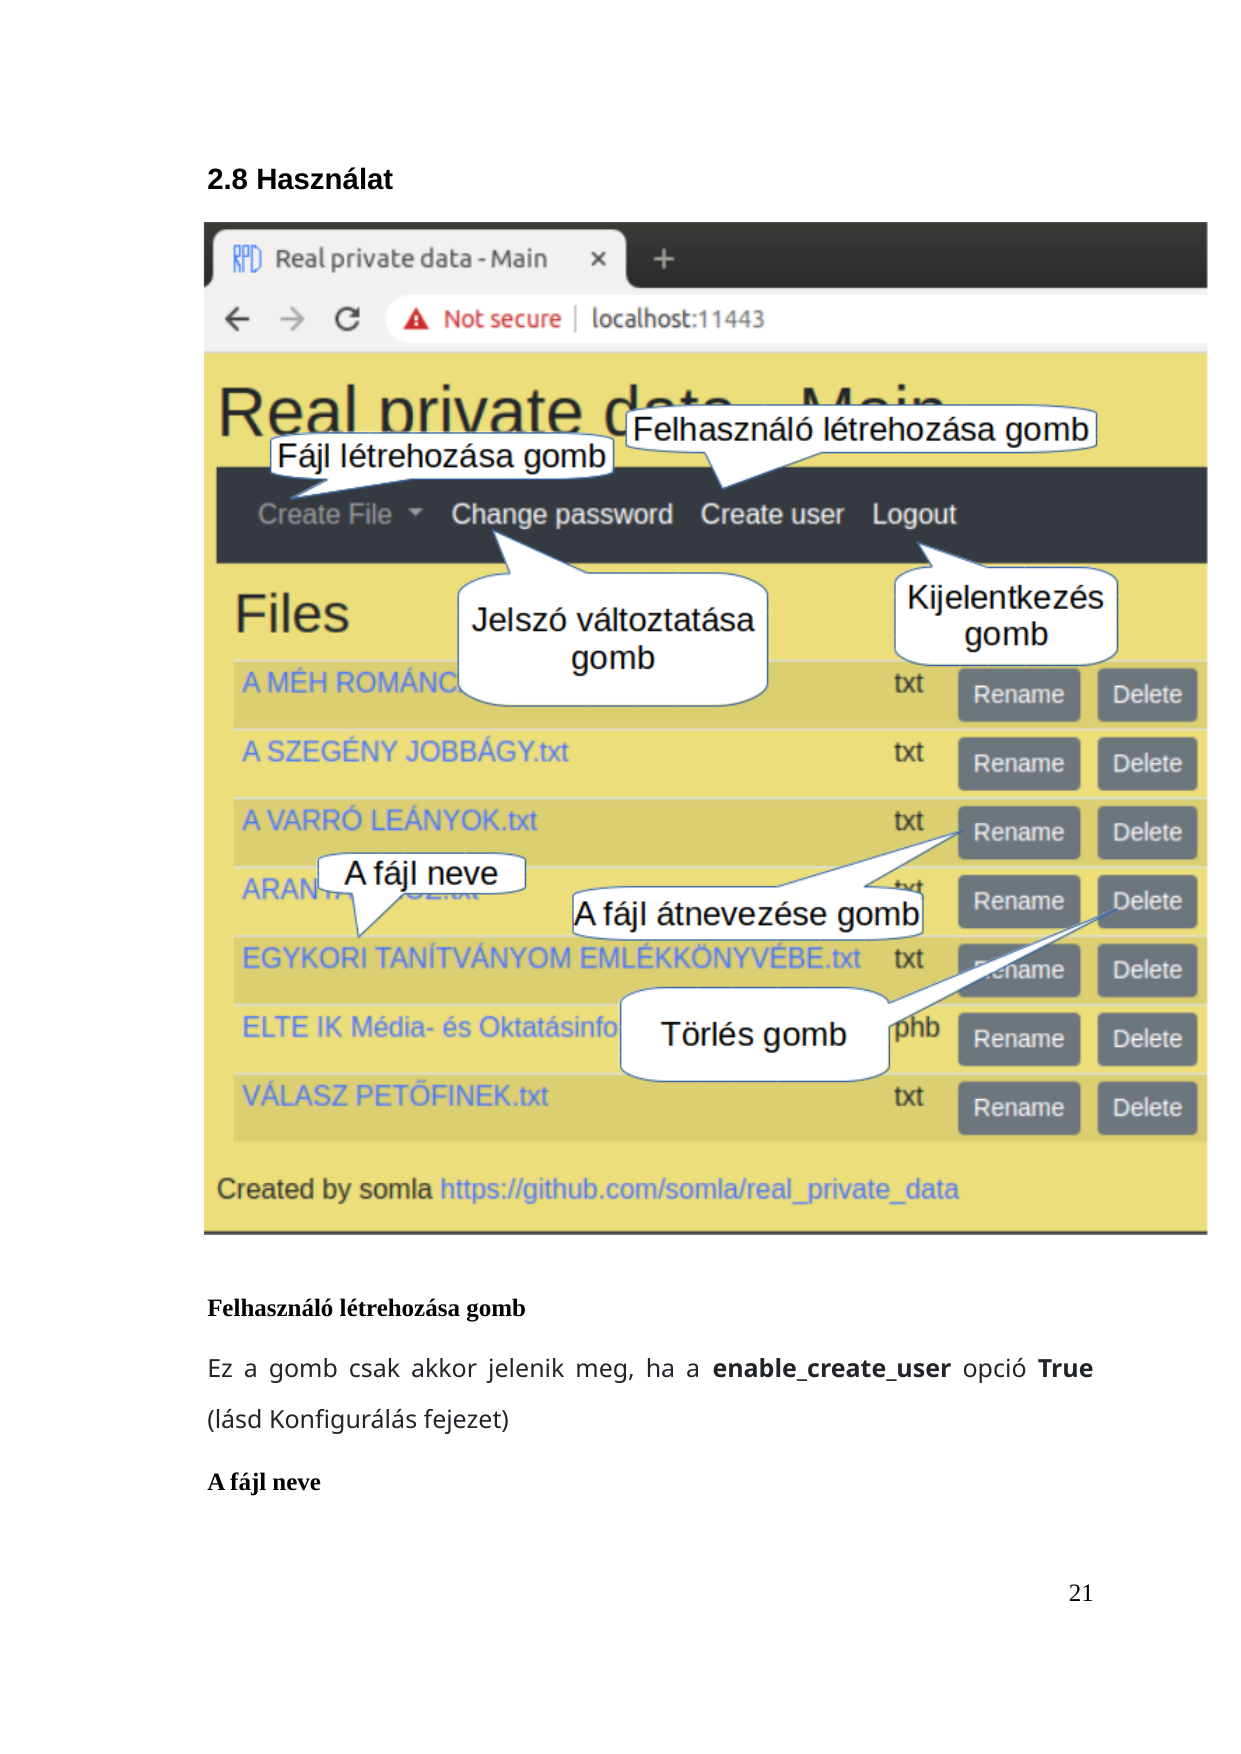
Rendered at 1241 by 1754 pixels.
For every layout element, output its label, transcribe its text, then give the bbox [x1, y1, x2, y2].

picture [203, 222, 1208, 1235]
text A fájl neve [207, 1467, 1093, 1496]
text Felhasználó létrehozása gomb [207, 1293, 1093, 1322]
text Ez a gomb csak akkor jelenik meg, ha a enable_create_user opció True (lásd Konfigurálás fejezet) [207, 1351, 1093, 1436]
